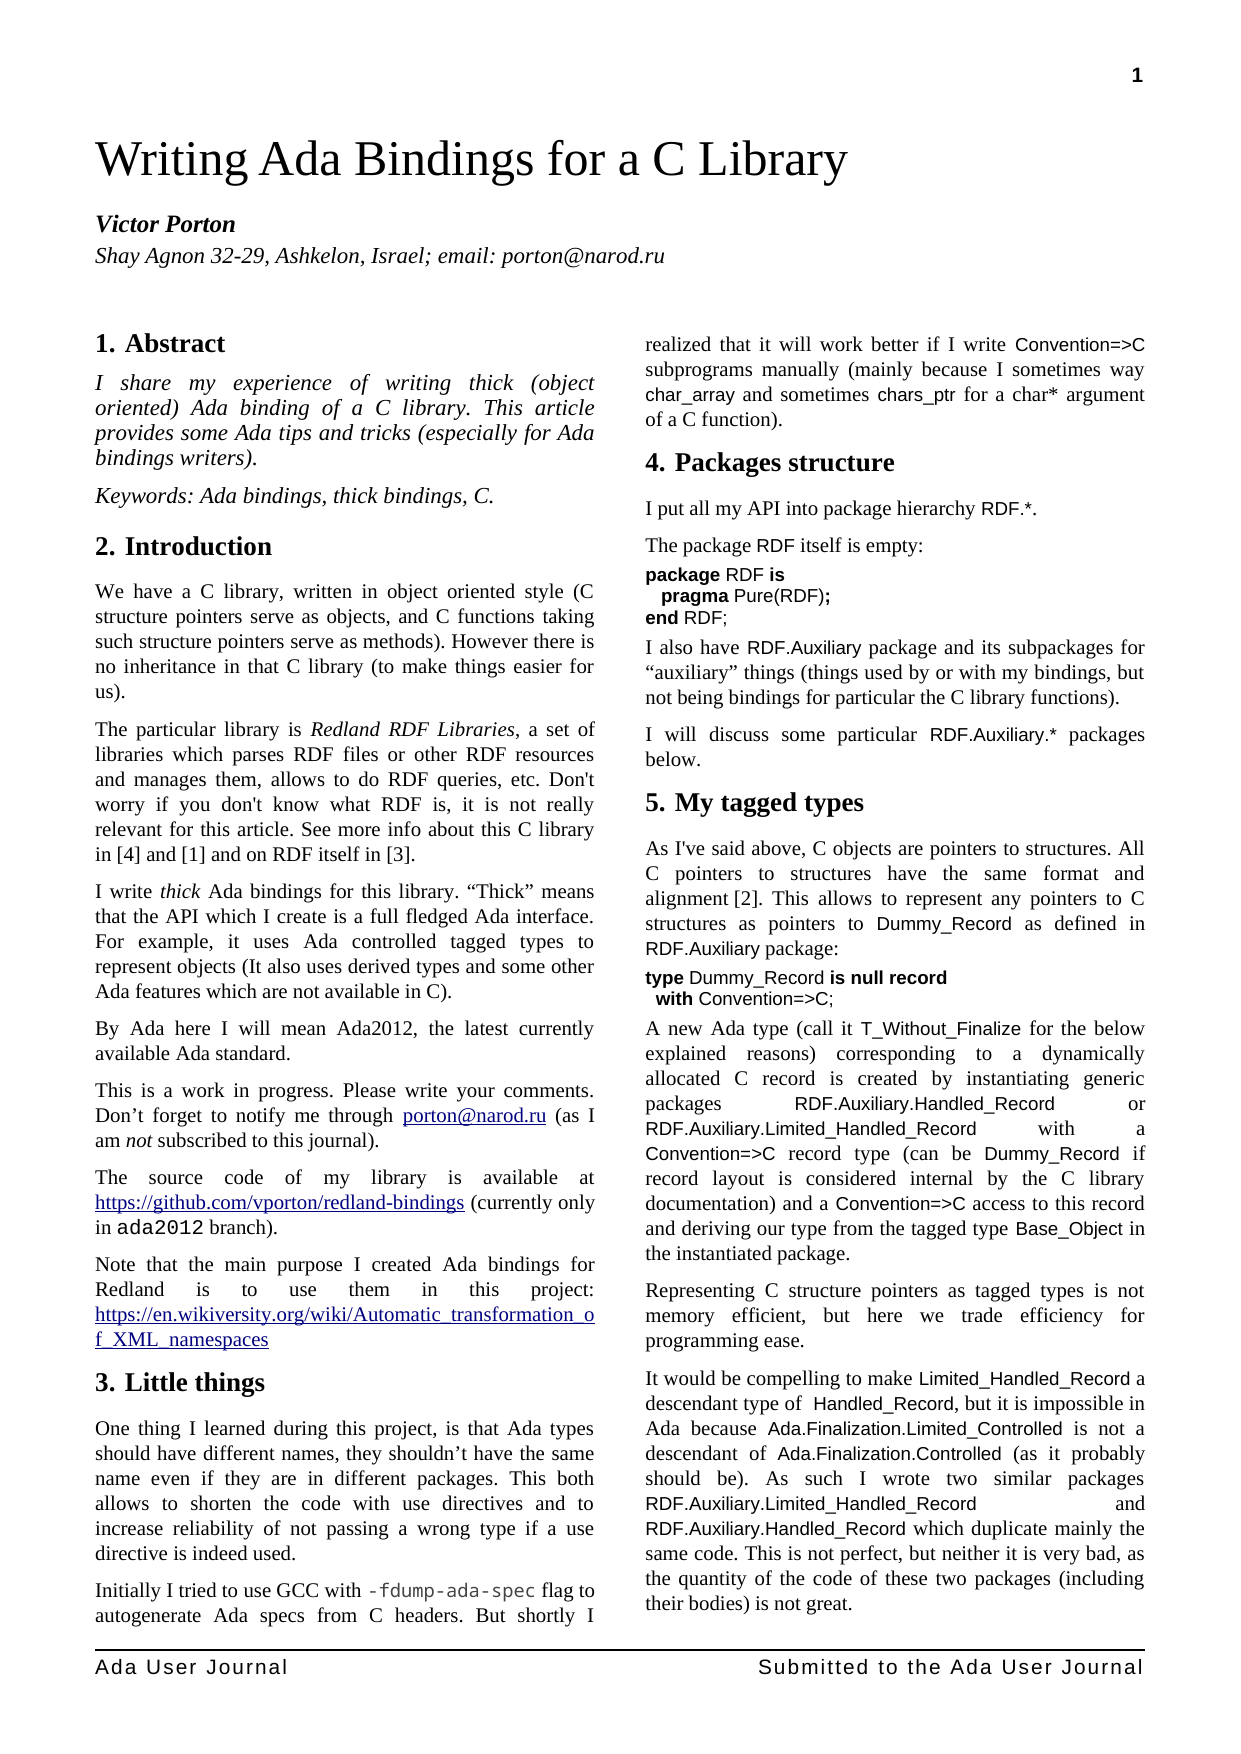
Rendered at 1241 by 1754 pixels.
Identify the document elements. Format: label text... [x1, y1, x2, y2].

text The particular library is Redland RDF Libraries, a set of libraries which parses RDF files or other RDF resources and manages them, allows to do RDF queries, etc. Don't worry if you don't know what RDF is, it is not really relevant for this article. See more info about this C library in [4] and [1] and on RDF itself in [3]. [95, 716, 595, 866]
text I also have RDF.Auxiliary package and its subpackages for “auxiliary” things (things used by or with my bindings, but not being bindings for particular the C library functions). [645, 634, 1145, 709]
text I put all my API into package hierarchy RDF.*. [645, 495, 1145, 520]
text Initially I tried to use GCC with -fdump-ada-spec flag to autogenerate Ada specs from C headers. But shortly I [95, 1578, 595, 1628]
text One thing I learned during this project, is that Ada types should have different names, they shouldn’t have the same name even if they are in different packages. This both allows to shorten the code with use directives and to increase reliability of not passing a wrong type if a use directive is indeed used. [95, 1416, 595, 1566]
subtitle Abstract [95, 331, 595, 358]
text type Dummy_Record is null record with Convention=>C; [645, 967, 1145, 1010]
text Victor Porton [95, 212, 1145, 237]
text package RDF is [645, 563, 1145, 585]
text The source code of my library is available at https://github.com/vporton/redland-bindings (currently only in ada2012 branch). [95, 1164, 595, 1239]
text As I've said above, C objects are pointers to structures. All C pointers to structures have the same format and alignment [2]. This allows to represent any pointers to C structures as pointers to Dummy_Record as defined in RDF.Auxiliary package: [645, 836, 1145, 961]
text The package RDF itself is empty: [645, 532, 1145, 557]
title Writing Ada Bindings for a C Library [95, 125, 1145, 187]
text I write thick Ada bindings for this library. “Thick” means that the API which I create is a full fledged Ada interface. For example, it uses Ada controlled tagged types to represent objects (It also uses derived types and some other Ada features which are not available in C). [95, 878, 595, 1003]
text We have a C library, written in object oriented style (C structure pointers serve as objects, and C functions taking such structure pointers serve as methods). However there is no inheritance in that C library (to make things easier for us). [95, 579, 595, 704]
text Note that the main purpose I created Ada bindings for Redland is to use them in this project: https://en.wikiversity.org/wiki/Automatic_transformation_o [95, 1251, 595, 1323]
text Shay Agnon 32-29, Ashkelon, Israel; email: porton@narod.ru [95, 244, 1145, 269]
text This is a work in progress. Please write your comments. Don’t forget to notify me through porton@narod.ru (as I am not subscribed to this journal). [95, 1077, 595, 1152]
text I share my experience of writing thick (object oriented) Ada binding of a C library. This article provides some Ada tips and tricks (especially for Ada bindings writers). [95, 371, 595, 471]
text f_XML_namespaces [95, 1324, 595, 1351]
text realized that it will work better if I write Convention=>C subprograms manually (mainly because I sometimes way char_array and sometimes chars_ptr for a char* argument of a C function). [645, 331, 1145, 431]
text I will discuss some particular RDF.Auxiliary.* packages below. [645, 721, 1145, 771]
subtitle Introduction [95, 533, 595, 560]
text It would be compelling to make Limited_Handled_Record a descendant type of Handled_Record, but it is impossible in Ada because Ada.Finalization.Limited_Controlled is not a descendant of Ada.Finalization.Controlled (as it probably should be). As such I wrote two similar packages RDF.Auxiliary.Limited_Handled_Record and RDF.Auxiliary.Handled_Record which duplicate mainly the same code. This is not perfect, but neither it is very bad, as the quantity of the code of these two packages (including their bodies) is not great. [645, 1365, 1145, 1615]
text A new Ada type (call it T_Without_Finalize for the below explained reasons) corresponding to a dynamically allocated C record is created by instantiating generic packages RDF.Auxiliary.Handled_Record or RDF.Auxiliary.Limited_Handled_Record with a Convention=>C record type (can be Dummy_Record if record layout is considered internal by the C library documentation) and a Convention=>C access to this record and deriving our type from the tagged type Base_Object in the instantiated package. [645, 1016, 1145, 1266]
text Representing C structure pointers as tagged types is not memory efficient, but here we trade efficiency for programming ease. [645, 1278, 1145, 1353]
text pragma Pure(RDF); end RDF; [645, 585, 1145, 628]
text Keywords: Ada bindings, thick bindings, C. [95, 483, 595, 508]
subtitle My tagged types [645, 790, 1145, 817]
subtitle Little things [95, 1370, 595, 1397]
text By Ada here I will mean Ada2012, the latest currently available Ada standard. [95, 1015, 595, 1065]
subtitle Packages structure [645, 450, 1145, 477]
